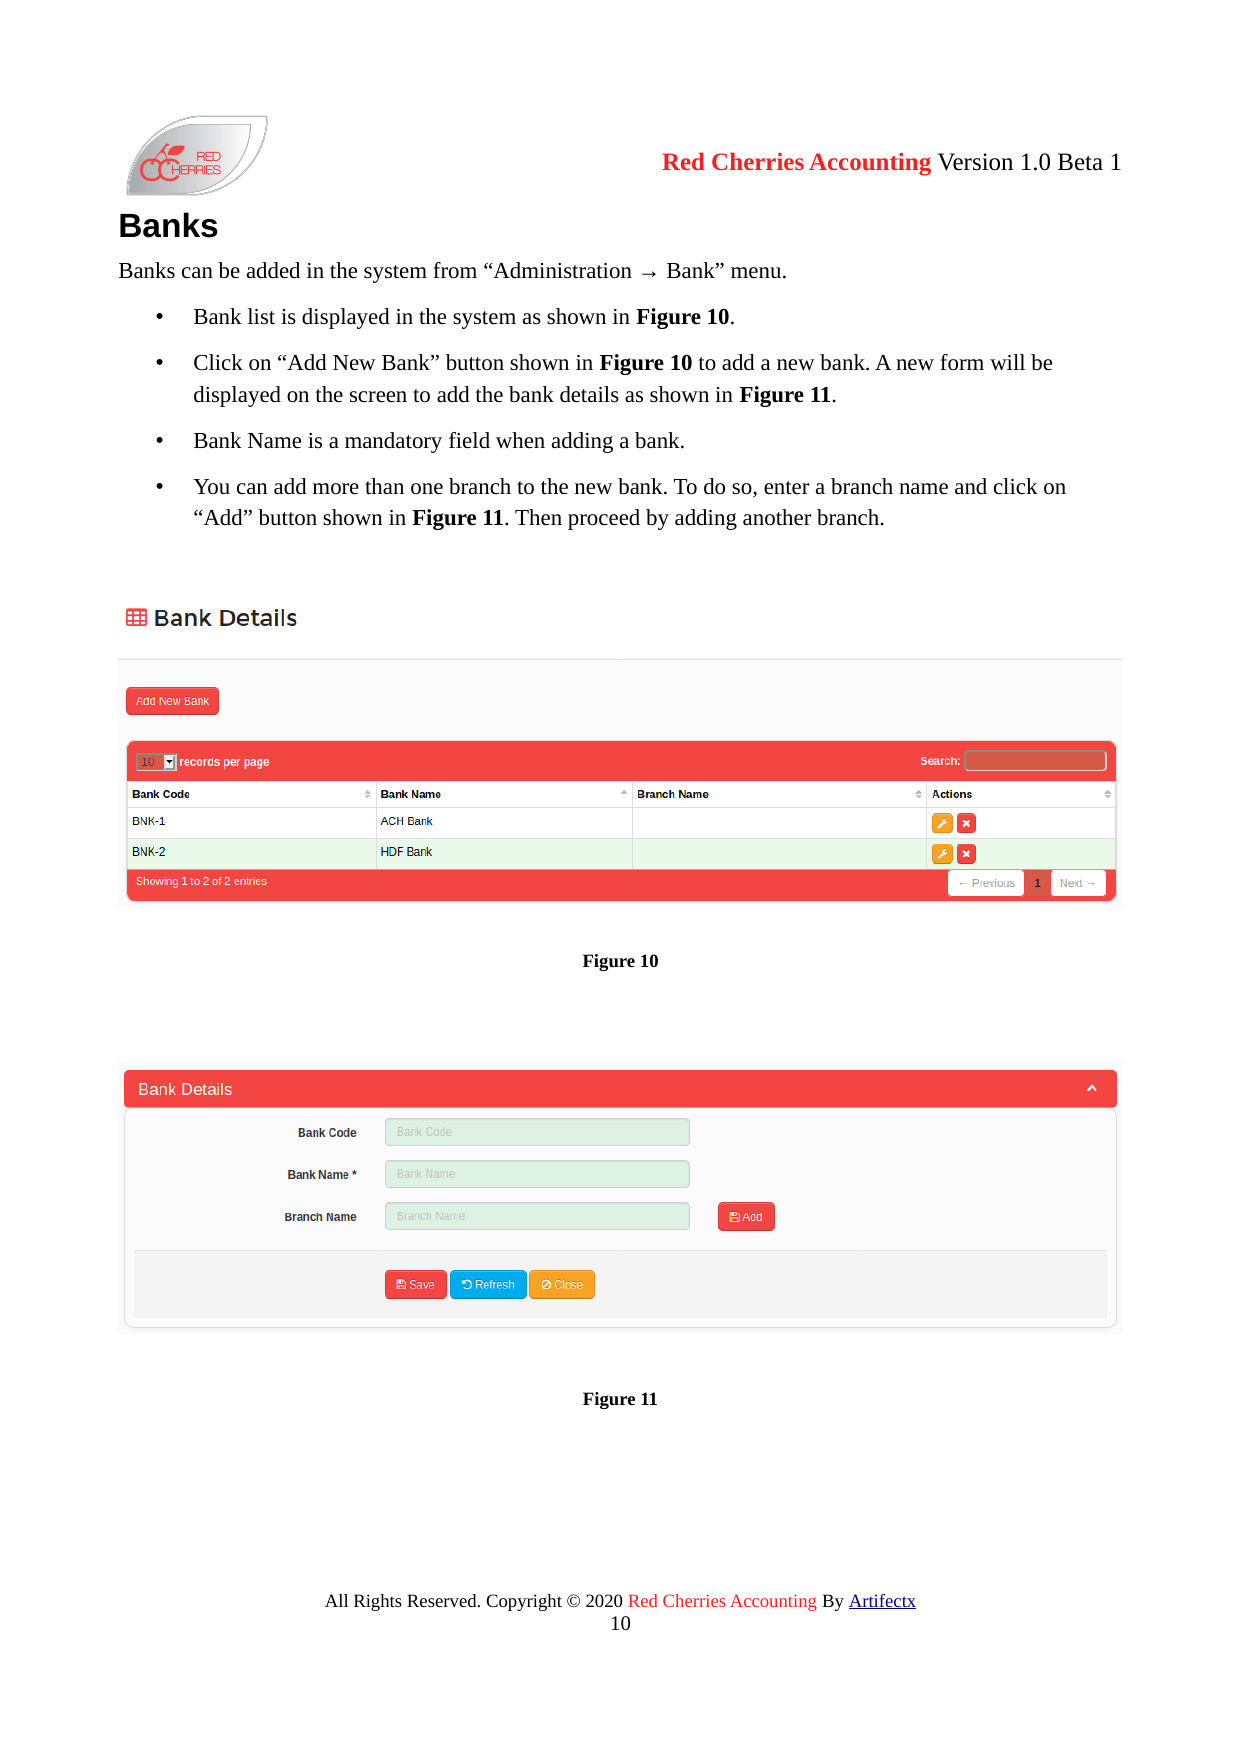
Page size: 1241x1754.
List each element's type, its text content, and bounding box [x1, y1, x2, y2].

picture [125, 114, 269, 197]
list Bank Name is a mandatory field when adding a bank. [156, 427, 1122, 453]
picture [118, 1062, 1123, 1334]
list Click on “Add New Bank” button shown in Figure 10 to add a new bank. A new form will be displayed on the screen to add the bank details as shown in Figure 11. [156, 349, 1122, 407]
text Figure 11 [118, 1388, 1122, 1409]
text Banks can be added in the system from “Administration → Bank” menu. [118, 257, 1122, 283]
subtitle Banks [118, 206, 1122, 244]
picture [118, 599, 1123, 906]
list Bank list is displayed in the system as shown in Figure 10. [156, 303, 1122, 329]
list You can add more than one branch to the new bank. To do so, enter a branch name and click on “Add” button shown in Figure 11. Then proceed by adding another branch. [156, 473, 1122, 531]
text Figure 10 [118, 950, 1122, 972]
